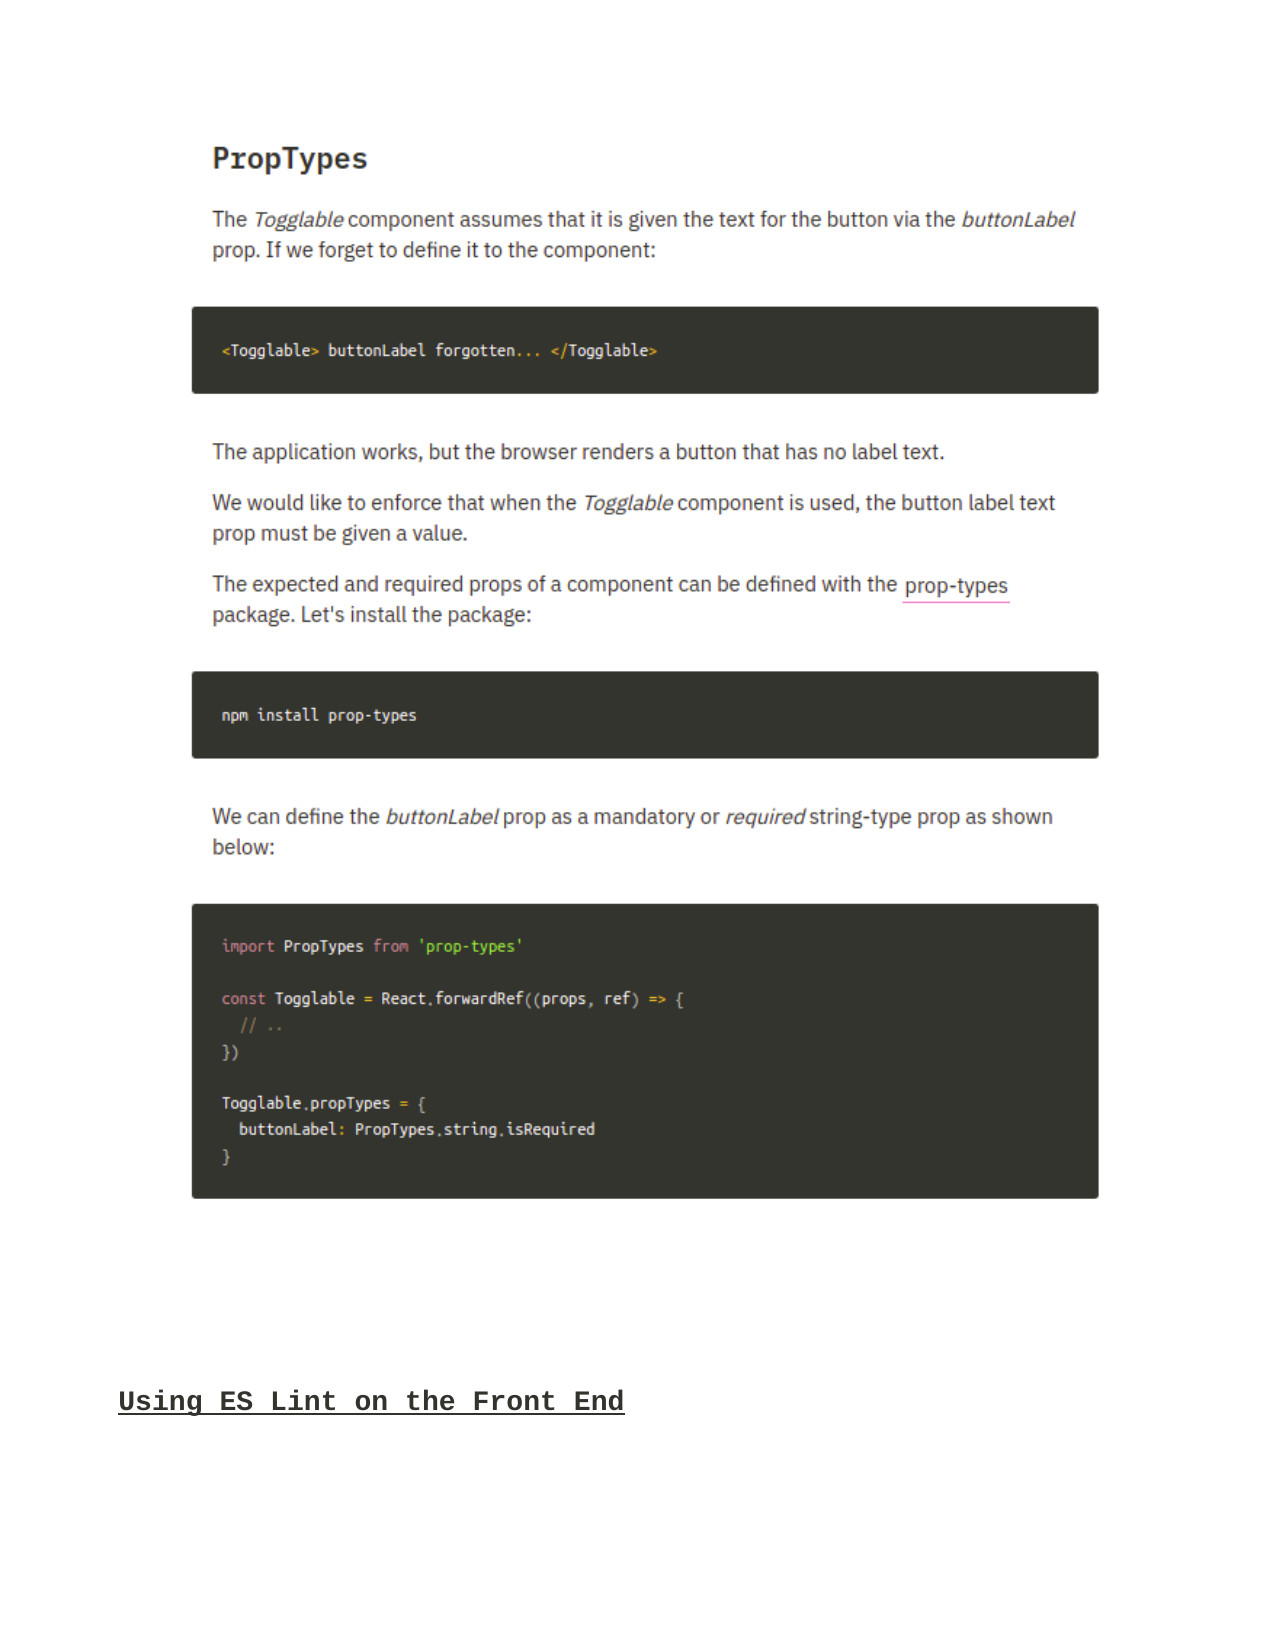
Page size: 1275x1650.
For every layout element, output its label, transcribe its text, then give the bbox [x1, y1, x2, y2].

picture [118, 118, 1157, 1215]
text Using ES Lint on the Front End [118, 1387, 1157, 1419]
